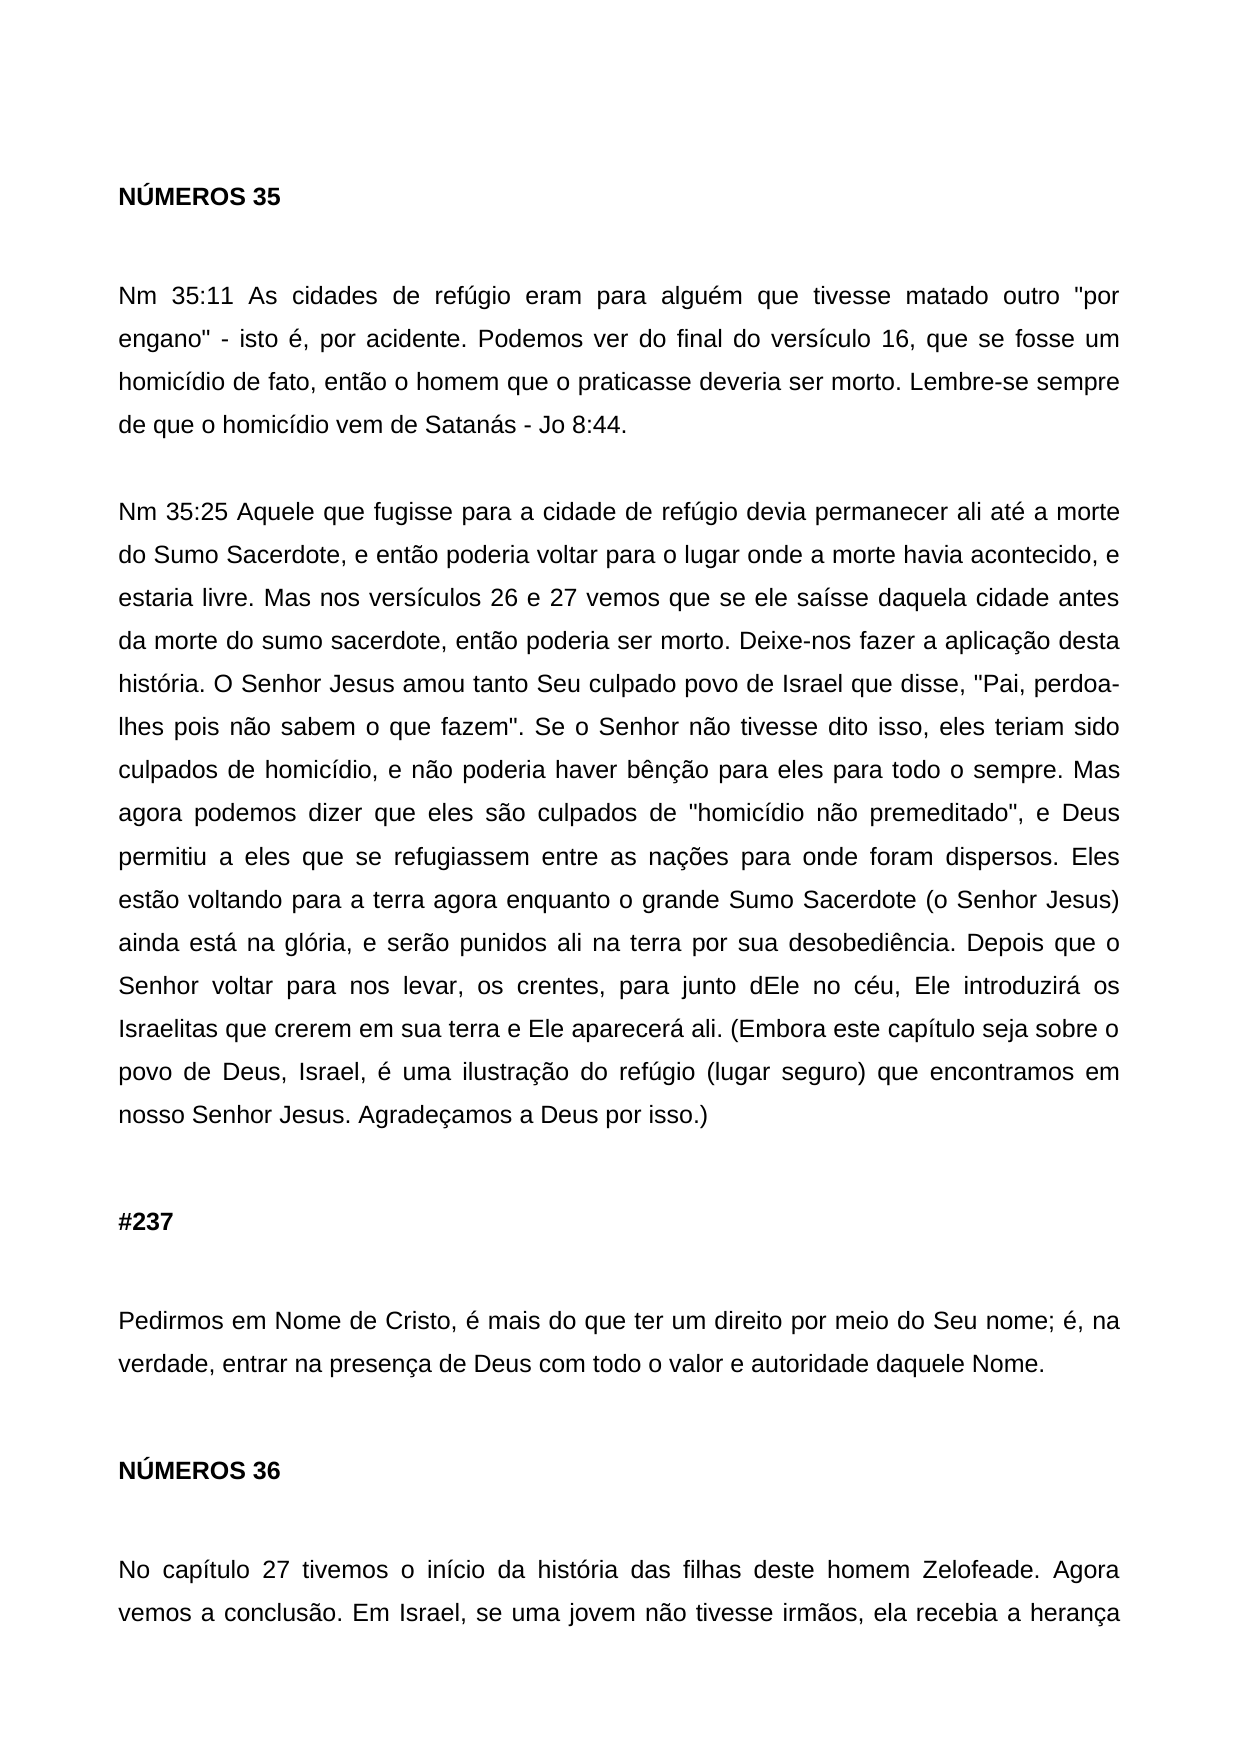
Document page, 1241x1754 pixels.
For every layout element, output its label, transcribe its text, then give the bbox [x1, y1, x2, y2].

text Pedirmos em Nome de Cristo, é mais do que ter um direito por meio do Seu nome; é, na verdade, entrar na presença de Deus com todo o valor e autoridade daquele Nome. [118, 1306, 1122, 1378]
text Nm 35:11 As cidades de refúgio eram para alguém que tivesse matado outro "por engano" - isto é, por acidente. Podemos ver do final do versículo 16, que se fosse um homicídio de fato, então o homem que o praticasse deveria ser morto. Lembre-se sempre de que o homicídio vem de Satanás - Jo 8:44. [118, 281, 1122, 439]
subtitle #237 [118, 1207, 1122, 1236]
subtitle NÚMEROS 35 [118, 182, 1122, 211]
subtitle NÚMEROS 36 [118, 1456, 1122, 1485]
text No capítulo 27 tivemos o início da história das filhas deste homem Zelofeade. Agora vemos a conclusão. Em Israel, se uma jovem não tivesse irmãos, ela recebia a herança [118, 1555, 1122, 1627]
text Nm 35:25 Aquele que fugisse para a cidade de refúgio devia permanecer ali até a morte do Sumo Sacerdote, e então poderia voltar para o lugar onde a morte havia acontecido, e estaria livre. Mas nos versículos 26 e 27 vemos que se ele saísse daquela cidade antes da morte do sumo sacerdote, então poderia ser morto. Deixe-nos fazer a aplicação desta história. O Senhor Jesus amou tanto Seu culpado povo de Israel que disse, "Pai, perdoa-lhes pois não sabem o que fazem". Se o Senhor não tivesse dito isso, eles teriam sido culpados de homicídio, e não poderia haver bênção para eles para todo o sempre. Mas agora podemos dizer que eles são culpados de "homicídio não premeditado", e Deus permitiu a eles que se refugiassem entre as nações para onde foram dispersos. Eles estão voltando para a terra agora enquanto o grande Sumo Sacerdote (o Senhor Jesus) ainda está na glória, e serão punidos ali na terra por sua desobediência. Depois que o Senhor voltar para nos levar, os crentes, para junto dEle no céu, Ele introduzirá os Israelitas que crerem em sua terra e Ele aparecerá ali. (Embora este capítulo seja sobre o povo de Deus, Israel, é uma ilustração do refúgio (lugar seguro) que encontramos em nosso Senhor Jesus. Agradeçamos a Deus por isso.) [118, 496, 1122, 1129]
